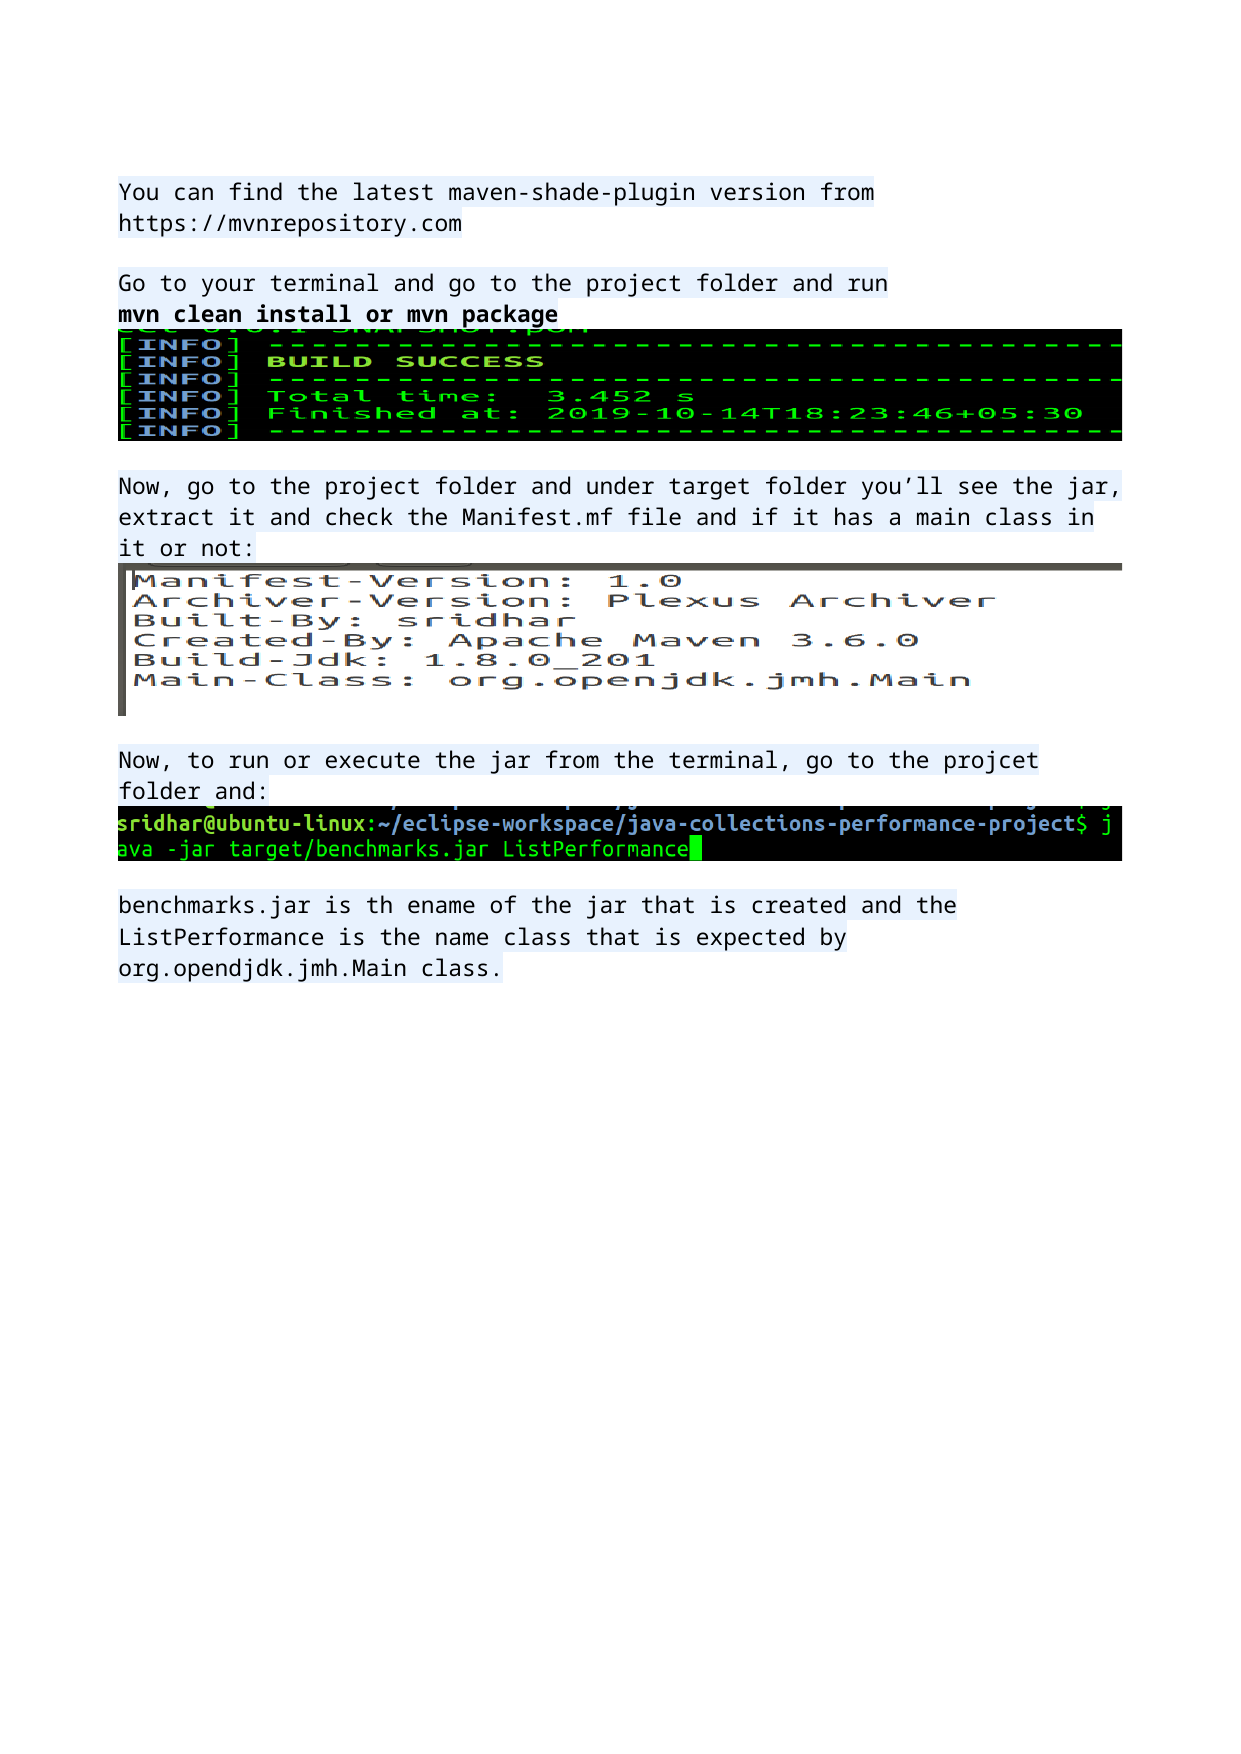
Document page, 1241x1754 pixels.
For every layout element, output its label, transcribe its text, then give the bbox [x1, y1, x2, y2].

picture [118, 806, 1123, 861]
text Go to your terminal and go to the project folder and run [118, 267, 1122, 298]
text Now, go to the project folder and under target folder you’ll see the jar, extract it and check the Manifest.mf file and if it has a main class in it or not: [118, 469, 1122, 563]
text mvn clean install or mvn package [118, 298, 1122, 329]
picture [118, 563, 1123, 716]
picture [118, 329, 1123, 441]
text benchmarks.jar is th ename of the jar that is created and the ListPerformance is the name class that is expected by org.opendjdk.jmh.Main class. [118, 889, 1122, 983]
text You can find the latest maven-shade-plugin version from https://mvnrepository.com [118, 176, 1122, 238]
text Now, to run or execute the jar from the terminal, go to the projcet folder and: [118, 744, 1122, 806]
